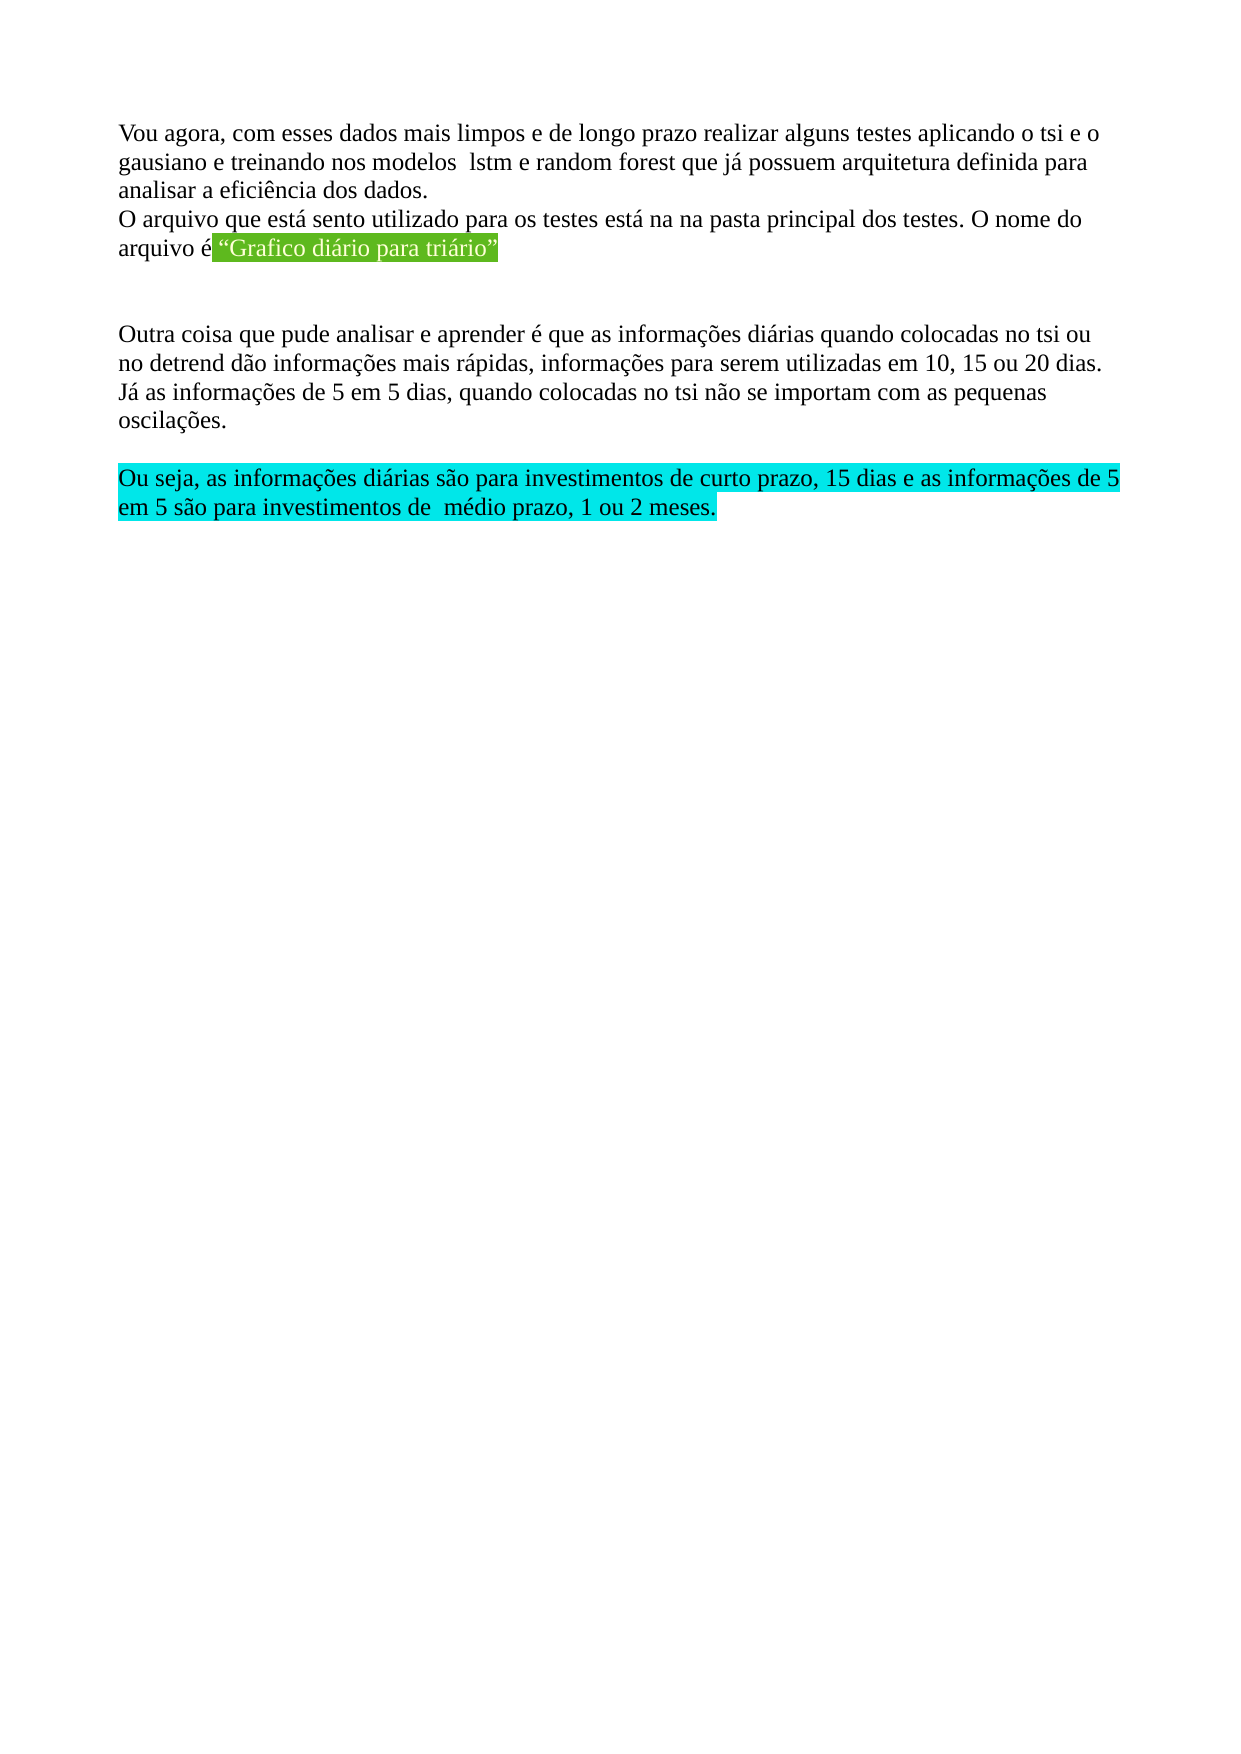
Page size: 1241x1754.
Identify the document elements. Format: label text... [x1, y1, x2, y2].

text Já as informações de 5 em 5 dias, quando colocadas no tsi não se importam com as pequenas oscilações. [118, 377, 1122, 434]
text Vou agora, com esses dados mais limpos e de longo prazo realizar alguns testes aplicando o tsi e o gausiano e treinando nos modelos lstm e random forest que já possuem arquitetura definida para analisar a eficiência dos dados. [118, 118, 1122, 204]
text Outra coisa que pude analisar e aprender é que as informações diárias quando colocadas no tsi ou no detrend dão informações mais rápidas, informações para serem utilizadas em 10, 15 ou 20 dias. [118, 319, 1122, 377]
text Ou seja, as informações diárias são para investimentos de curto prazo, 15 dias e as informações de 5 em 5 são para investimentos de médio prazo, 1 ou 2 meses. [118, 463, 1122, 521]
text O arquivo que está sento utilizado para os testes está na na pasta principal dos testes. O nome do arquivo é “Grafico diário para triário” [118, 204, 1122, 262]
